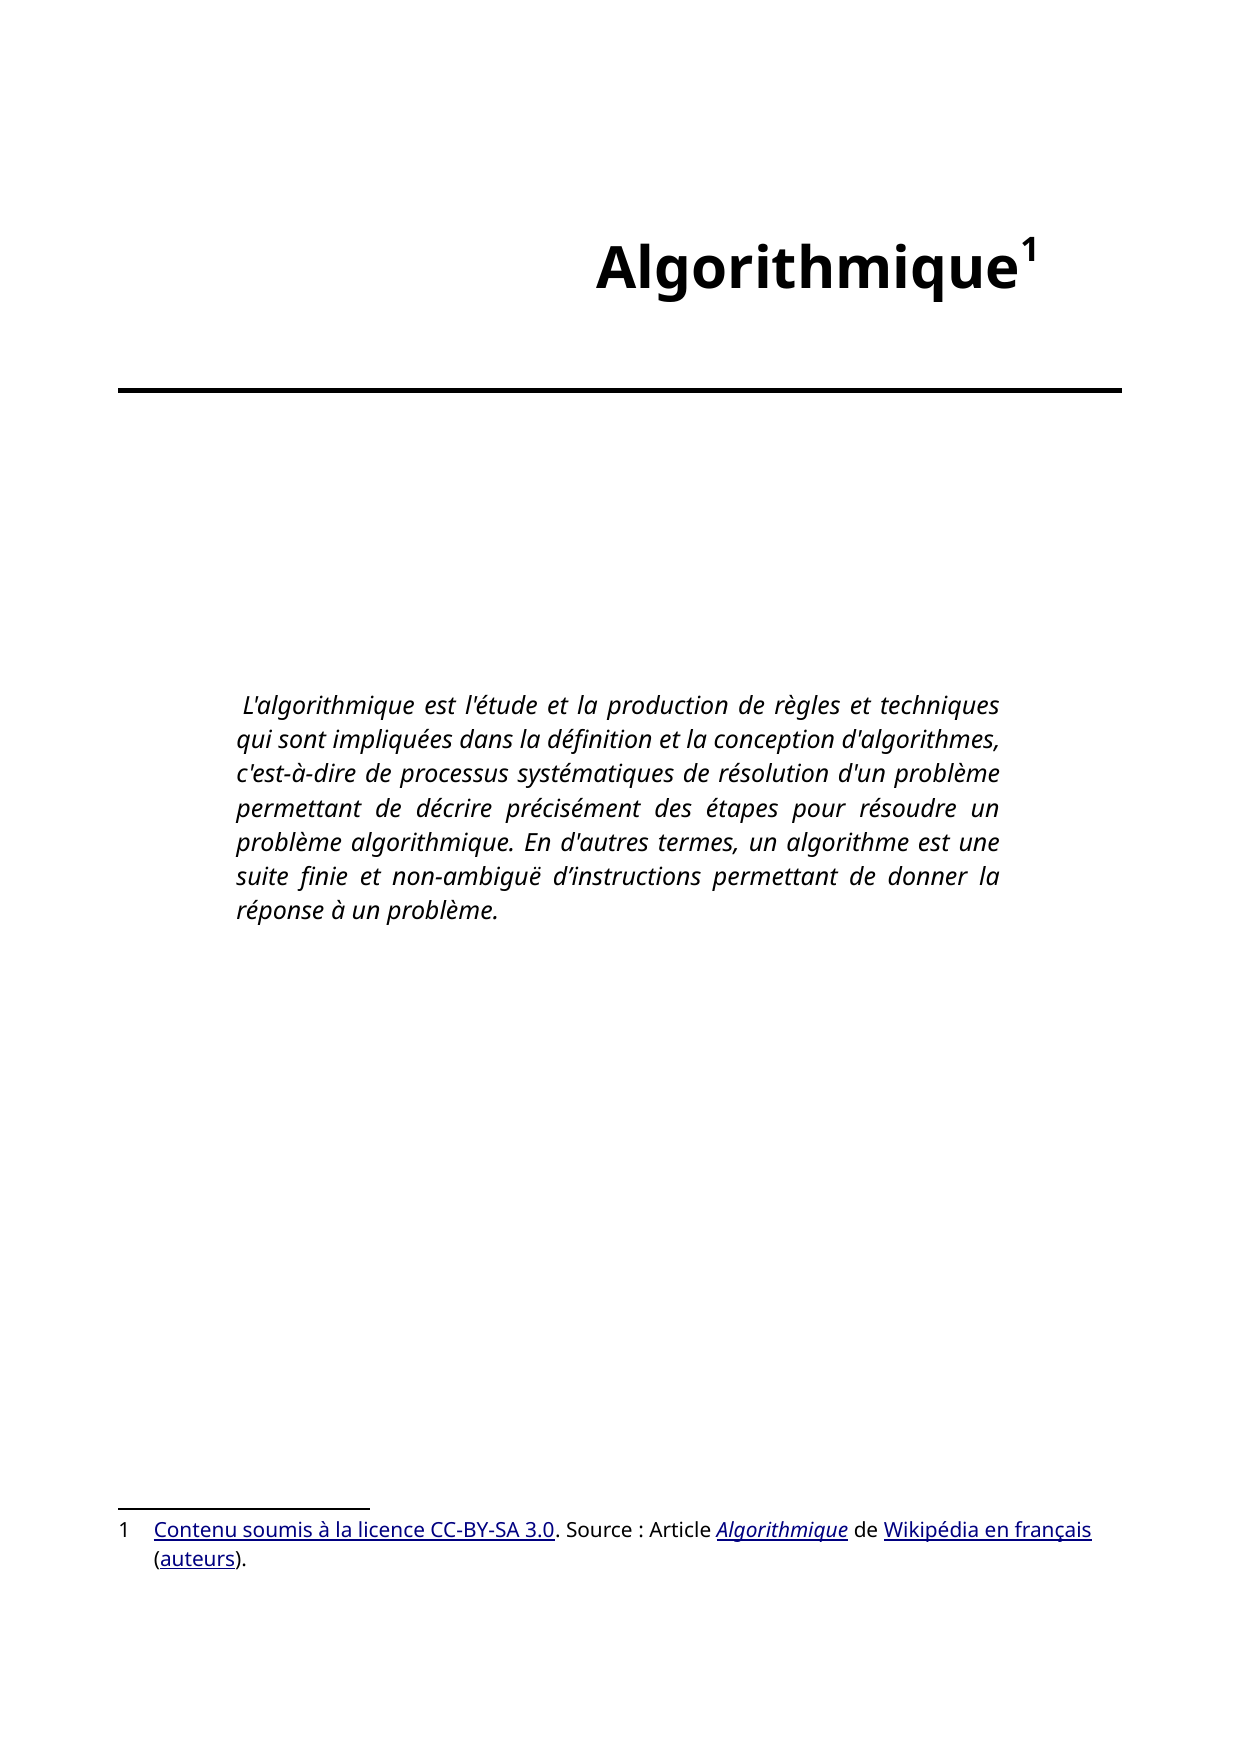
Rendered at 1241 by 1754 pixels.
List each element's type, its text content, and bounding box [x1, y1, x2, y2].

title Algorithmique [118, 143, 1122, 388]
text L'algorithmique est l'étude et la production de règles et techniques qui sont impliquées dans la définition et la conception d'algorithmes, c'est-à-dire de processus systématiques de résolution d'un problème permettant de décrire précisément des étapes pour résoudre un problème algorithmique. En d'autres termes, un algorithme est une suite finie et non-ambiguë d’instructions permettant de donner la réponse à un problème. [236, 688, 1004, 926]
text Contenu soumis à la licence CC-BY-SA 3.0. Source : Article Algorithmique de Wikipédia en français (auteurs). [118, 1515, 1122, 1572]
